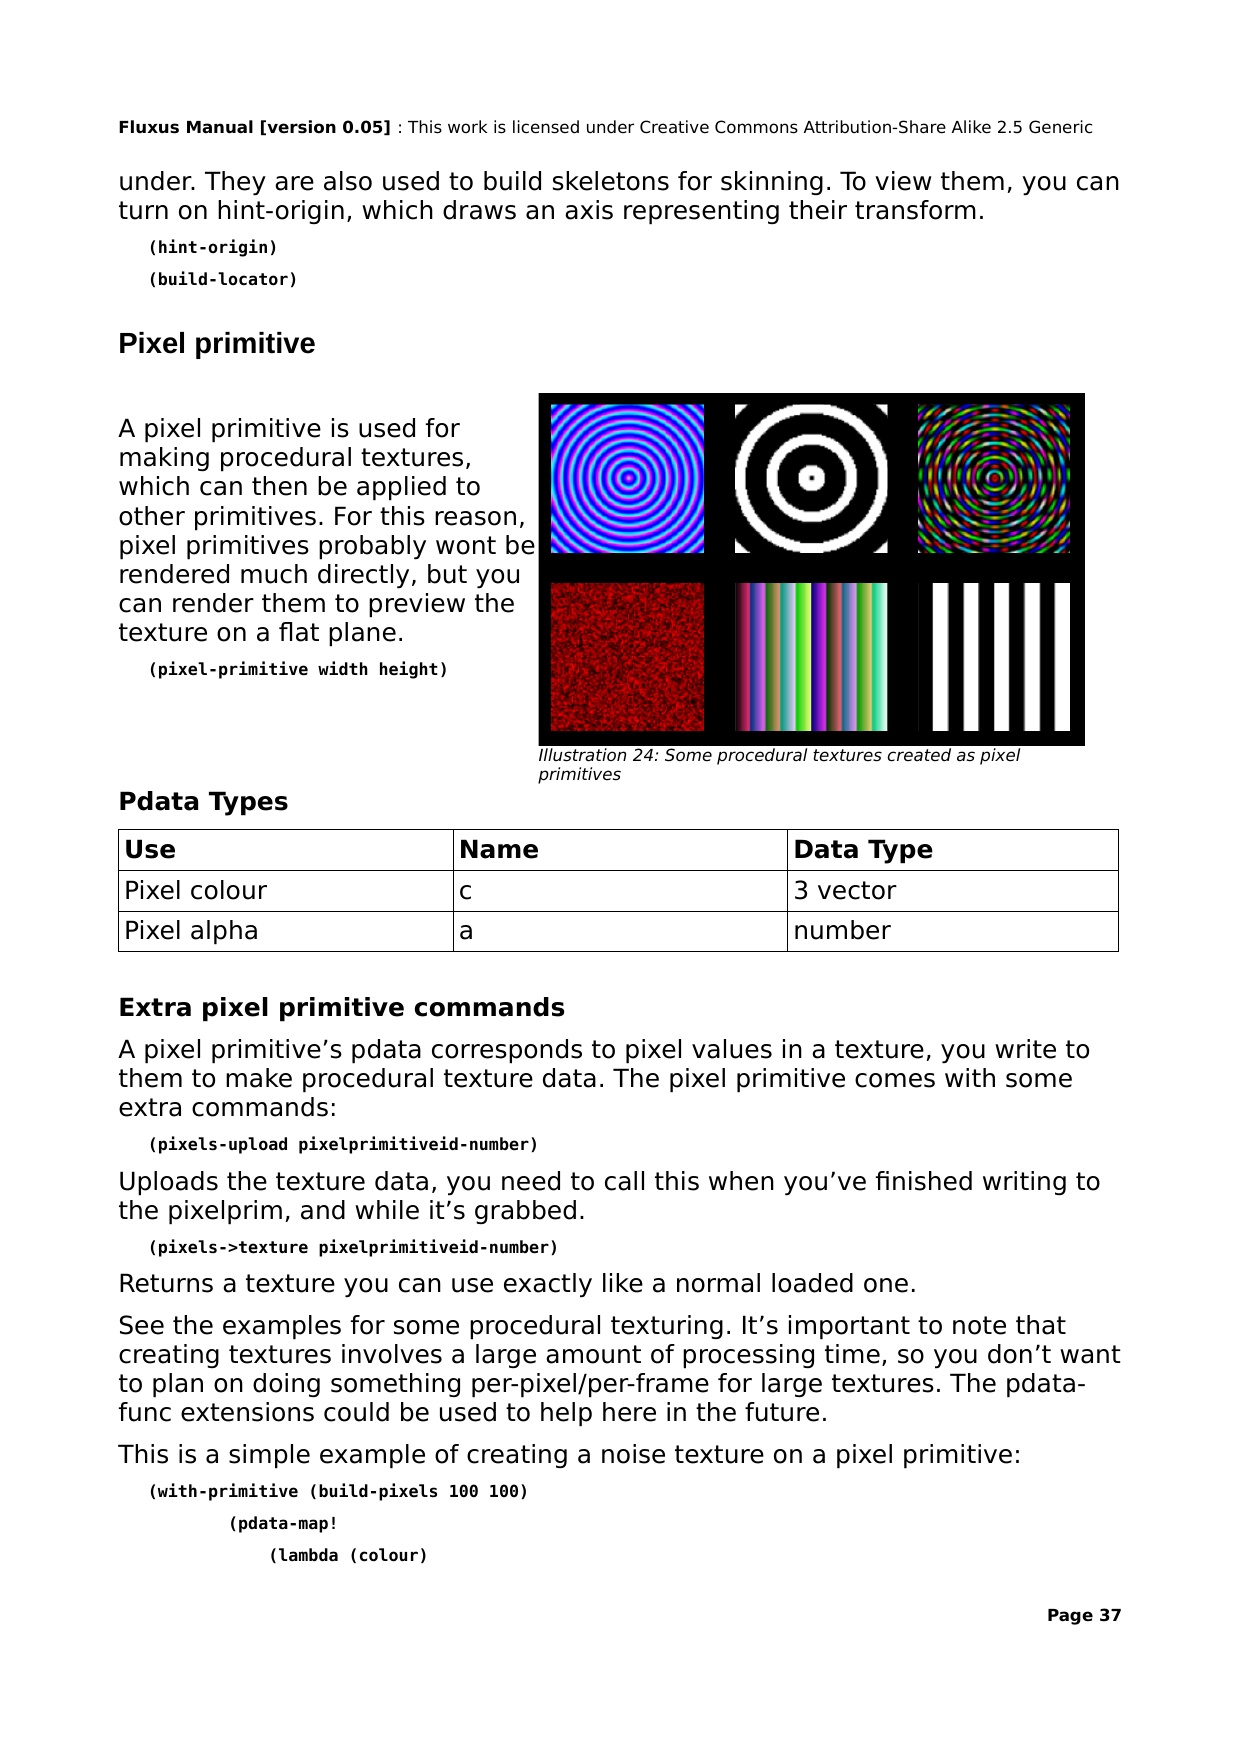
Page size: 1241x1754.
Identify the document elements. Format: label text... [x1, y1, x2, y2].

text A pixel primitive’s pdata corresponds to pixel values in a texture, you write to them to make procedural texture data. The pixel primitive comes with some extra commands: [118, 1035, 1122, 1122]
text (hint-origin) [148, 238, 1122, 257]
text See the examples for some procedural texturing. It’s important to note that creating textures involves a large amount of processing time, so you don’t want to plan on doing something per-pixel/per-frame for large textures. The pdata-func extensions could be used to help here in the future. [118, 1311, 1122, 1428]
text A pixel primitive is used for making procedural textures, which can then be applied to other primitives. For this reason, pixel primitives probably wont be rendered much directly, but you can render them to preview the texture on a flat plane. [118, 414, 538, 648]
table_header Use [119, 830, 453, 870]
text (pixels->texture pixelprimitiveid-number) [148, 1238, 1122, 1257]
text (build-locator) [148, 270, 1122, 289]
table_cell number [788, 912, 1118, 951]
text under. They are also used to build skeletons for skinning. To view them, you can turn on hint-origin, which draws an axis representing their transform. [118, 167, 1122, 225]
text This is a simple example of creating a noise texture on a pixel primitive: [118, 1440, 1122, 1469]
text (pixel-primitive width height) [148, 660, 538, 679]
table_cell 3 vector [788, 871, 1118, 911]
table_cell Pixel colour [119, 871, 453, 911]
table_header Name [454, 830, 787, 870]
text [1085, 660, 1122, 679]
picture [538, 393, 1085, 746]
subtitle Pixel primitive [118, 327, 1122, 360]
text (lambda (colour) [148, 1546, 1122, 1565]
text (pixels-upload pixelprimitiveid-number) [148, 1135, 1122, 1154]
text (with-primitive (build-pixels 100 100) [148, 1482, 1122, 1501]
table_header Data Type [788, 830, 1118, 870]
text Uploads the texture data, you need to call this when you’ve finished writing to the pixelprim, and while it’s grabbed. [118, 1167, 1122, 1225]
text Extra pixel primitive commands [118, 993, 1122, 1022]
text Returns a texture you can use exactly like a normal loaded one. [118, 1269, 1122, 1299]
table_cell a [454, 912, 787, 951]
table_cell c [454, 871, 787, 911]
table_cell Pixel alpha [119, 912, 453, 951]
text Illustration 24: Some procedural textures created as pixel primitives [538, 746, 1085, 784]
text Pdata Types [118, 788, 1122, 817]
text (pdata-map! [148, 1514, 1122, 1533]
text [1085, 414, 1122, 648]
